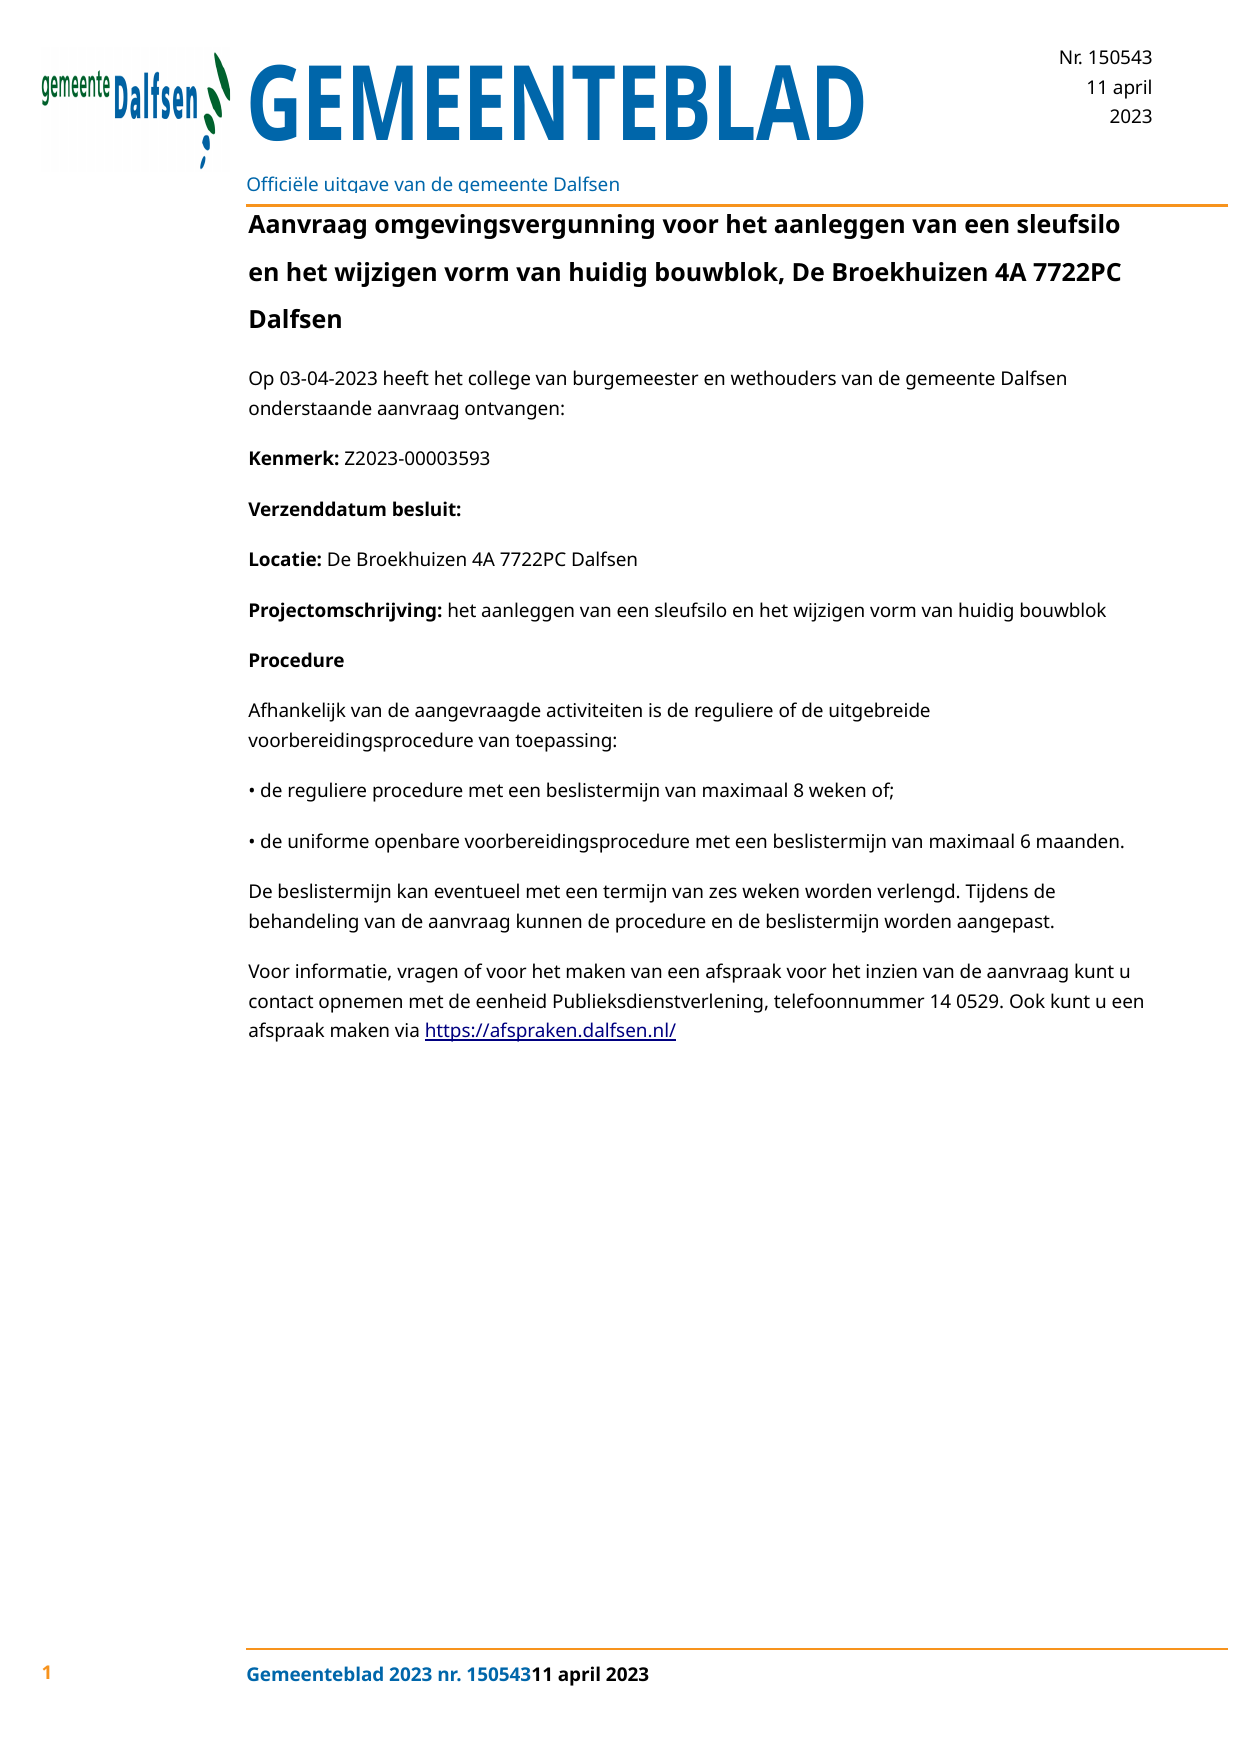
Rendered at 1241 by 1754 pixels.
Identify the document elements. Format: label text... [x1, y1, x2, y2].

text Projectomschrijving: het aanleggen van een sleufsilo en het wijzigen vorm van huidig bouwblok [248, 597, 1152, 622]
text Op 03-04-2023 heeft het college van burgemeester en wethouders van de gemeente Dalfsen onderstaande aanvraag ontvangen: [248, 366, 1152, 421]
text Verzenddatum besluit: [248, 496, 1152, 522]
picture [41, 47, 231, 172]
text • de reguliere procedure met een beslistermijn van maximaal 8 weken of; [248, 778, 1152, 803]
text Procedure [248, 647, 1152, 673]
text Afhankelijk van de aangevraagde activiteiten is de reguliere of de uitgebreide voorbereidingsprocedure van toepassing: [248, 698, 1152, 753]
text • de uniforme openbare voorbereidingsprocedure met een beslistermijn van maximaal 6 maanden. [248, 828, 1152, 854]
text Locatie: De Broekhuizen 4A 7722PC Dalfsen [248, 546, 1152, 572]
text Aanvraag omgevingsvergunning voor het aanleggen van een sleufsilo en het wijzigen vorm van huidig bouwblok, De Broekhuizen 4A 7722PC Dalfsen [248, 207, 1152, 336]
text Kenmerk: Z2023-00003593 [248, 446, 1152, 471]
text Voor informatie, vragen of voor het maken van een afspraak voor het inzien van de aanvraag kunt u contact opnemen met de eenheid Publieksdienstverlening, telefoonnummer 14 0529. Ook kunt u een afspraak maken via https://afspraken.dalfsen.nl/ [248, 958, 1152, 1043]
text De beslistermijn kan eventueel met een termijn van zes weken worden verlengd. Tijdens de behandeling van de aanvraag kunnen de procedure en de beslistermijn worden aangepast. [248, 878, 1152, 934]
